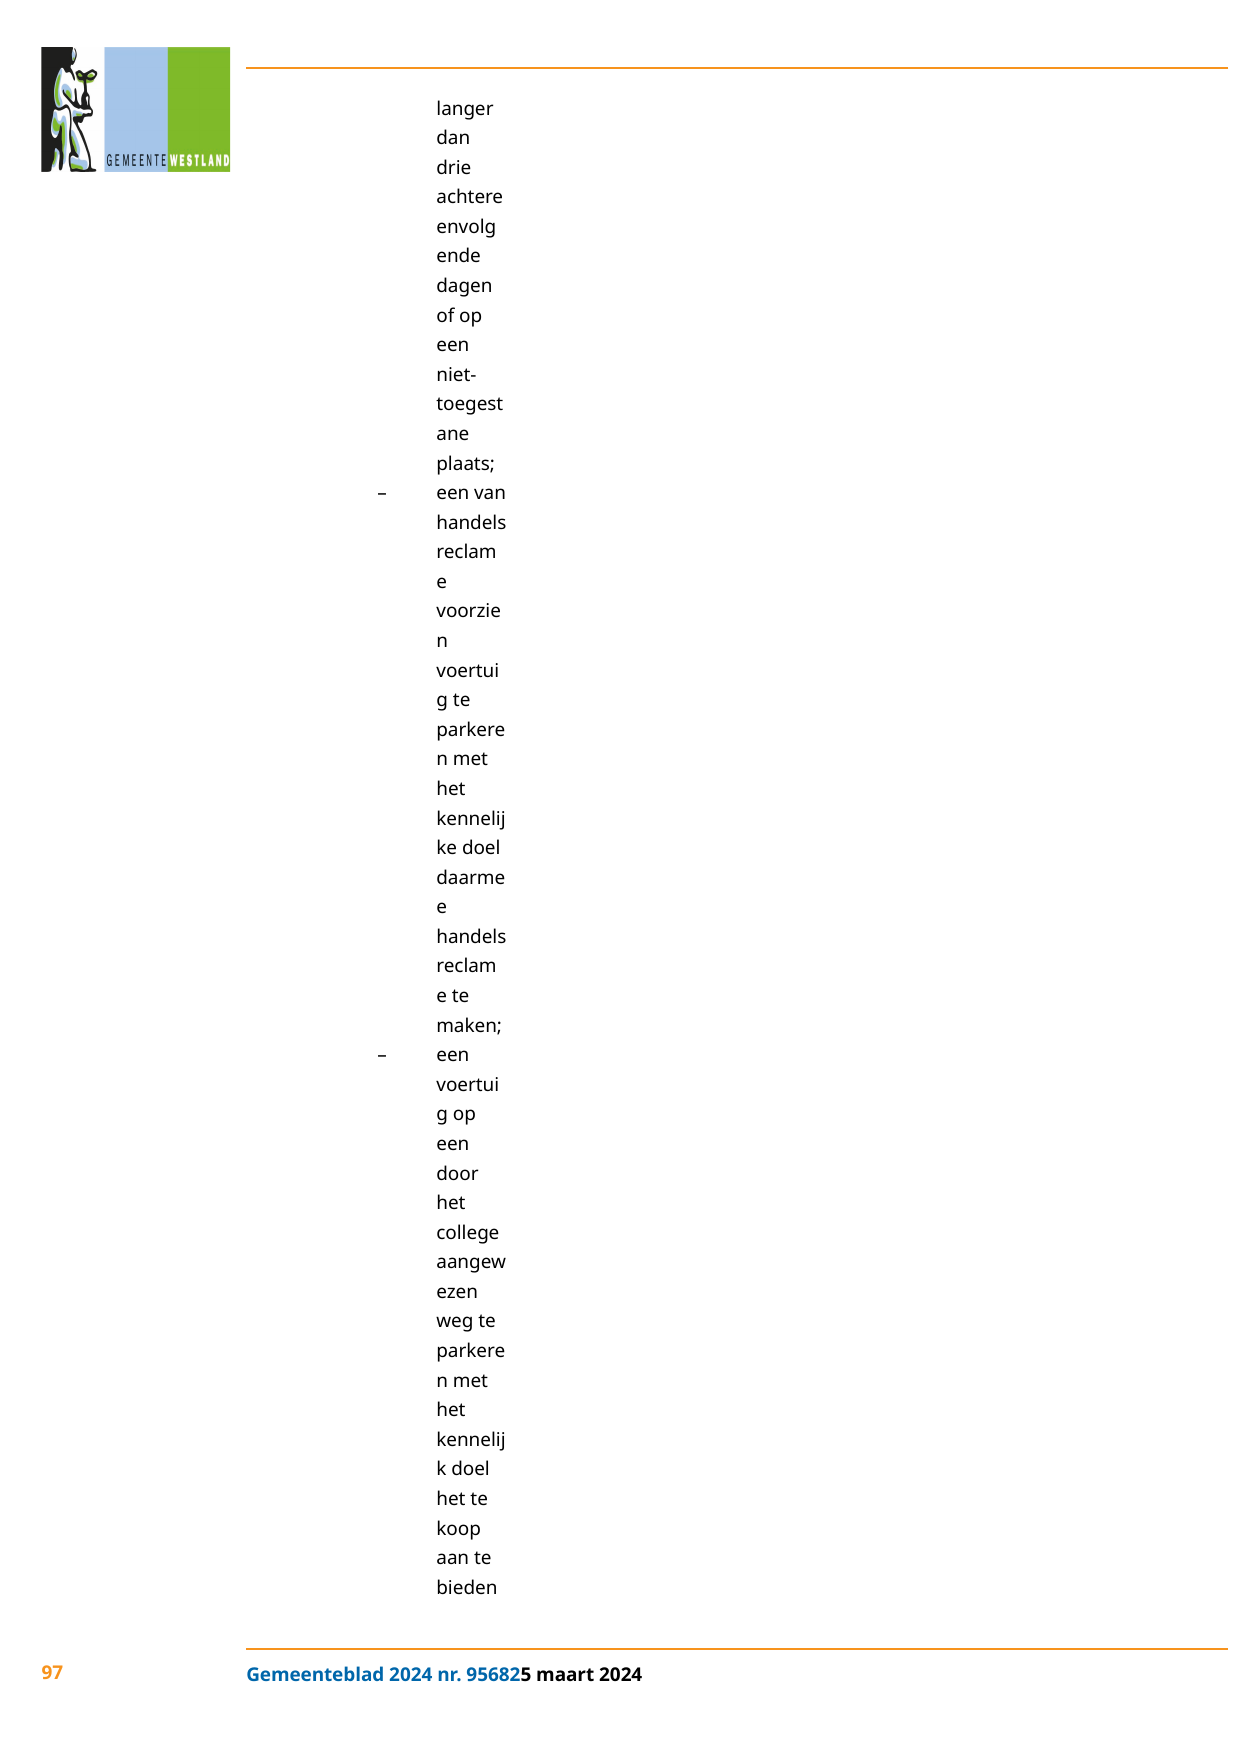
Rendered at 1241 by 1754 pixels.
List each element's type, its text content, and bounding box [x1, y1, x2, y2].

table_cell [635, 95, 764, 1600]
table_cell langer dan drie achtereenvolgende dagen of op een niet-toegestane plaats; een van handelsreclame voorzien voertuig te parkeren met het kennelijke doel daarmee handelsreclame te maken; een voertuig op een door het college aangewezen weg te parkeren met het kennelijk doel het te koop aan te bieden [377, 95, 506, 1600]
table_cell [1023, 95, 1152, 1600]
table_cell [764, 95, 893, 1600]
table_cell [506, 95, 635, 1600]
table_cell [248, 95, 377, 1600]
picture [41, 47, 231, 172]
table_cell [894, 95, 1022, 1600]
